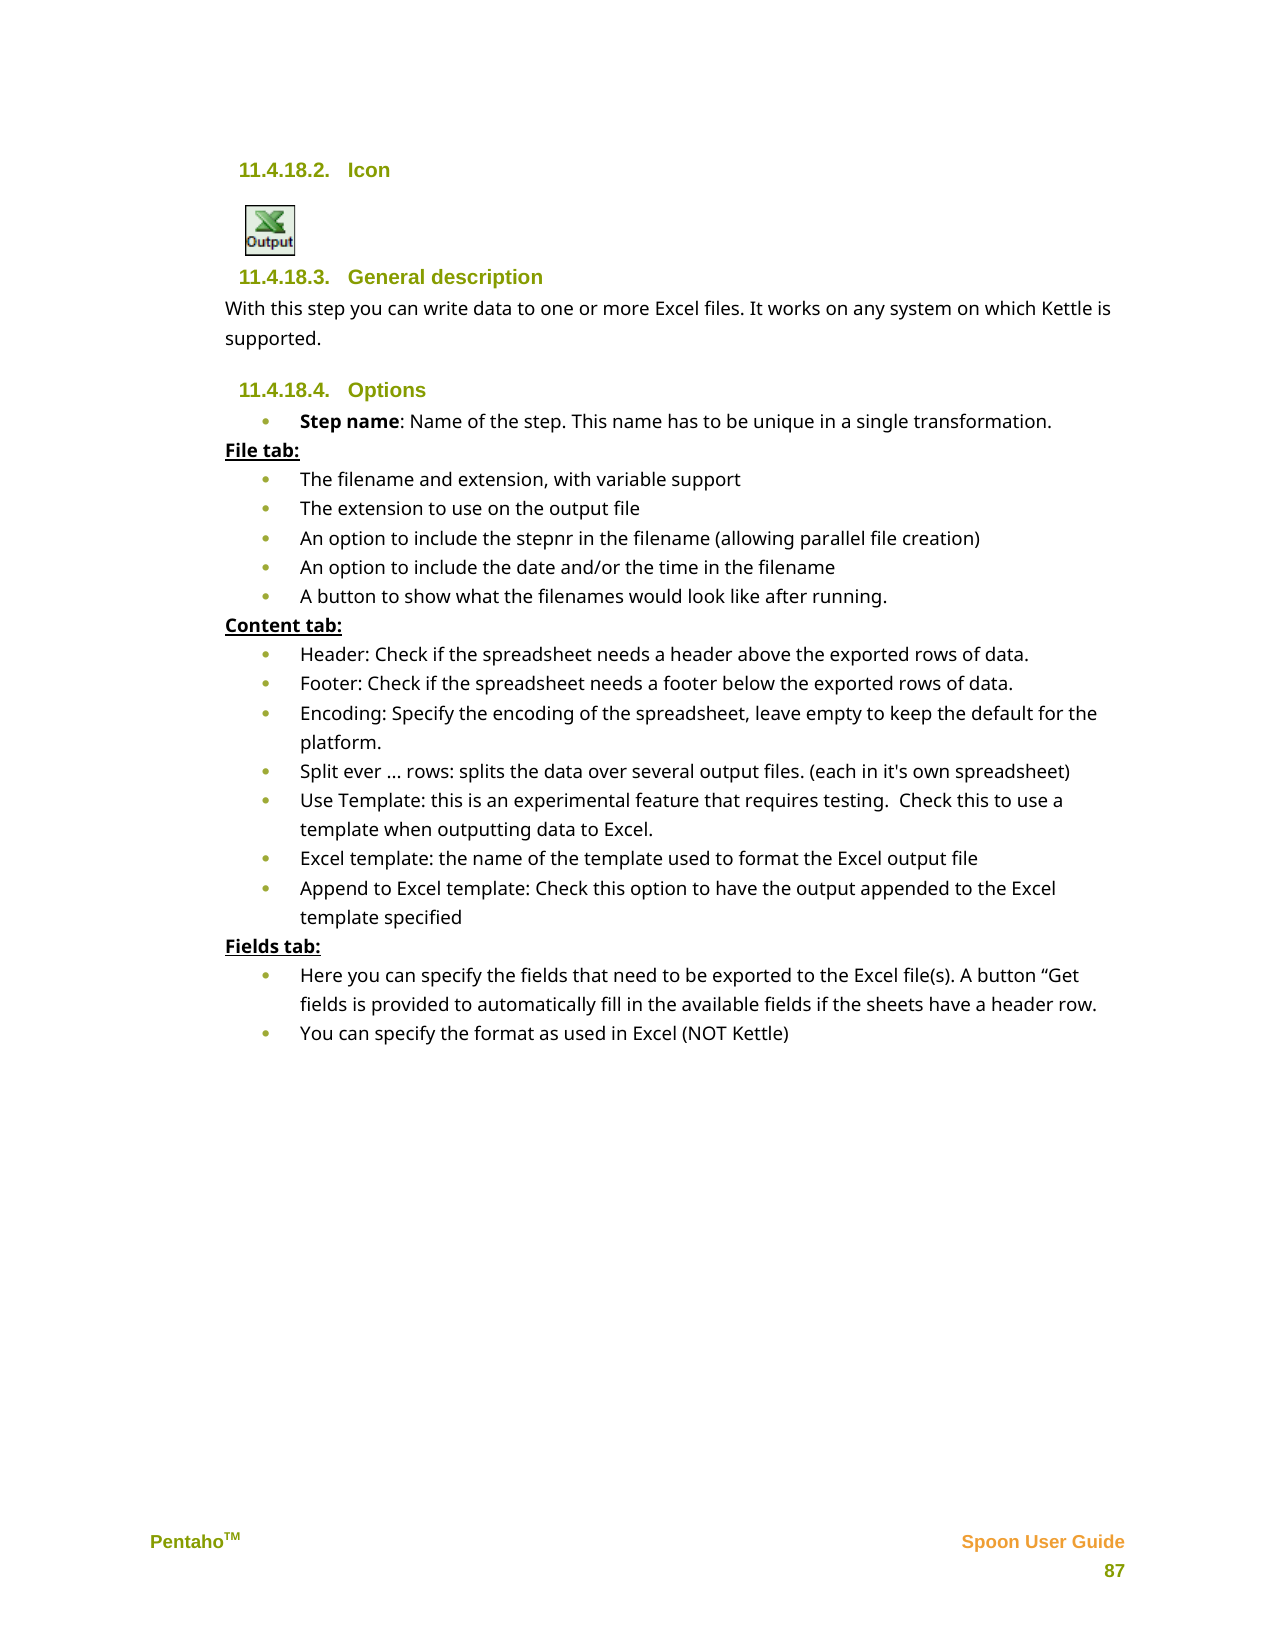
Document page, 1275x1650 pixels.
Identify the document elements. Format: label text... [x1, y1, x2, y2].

list Append to Excel template: Check this option to have the output appended to the Excel template specified [262, 872, 1125, 930]
text Fields tab: [225, 930, 1125, 959]
list Footer: Check if the spreadsheet needs a footer below the exported rows of data. [262, 667, 1125, 697]
list Header: Check if the spreadsheet needs a header above the exported rows of data. [262, 638, 1125, 667]
text With this step you can write data to one or more Excel files. It works on any system on which Kettle is supported. [225, 292, 1125, 351]
subtitle Options [239, 369, 1125, 404]
list Step name: Name of the step. This name has to be unique in a single transformation. [262, 405, 1125, 434]
subtitle Icon [239, 150, 1125, 185]
list Encoding: Specify the encoding of the spreadsheet, leave empty to keep the default for the platform. [262, 697, 1125, 755]
list Split ever ... rows: splits the data over several output files. (each in it's own spreadsheet) [262, 755, 1125, 784]
list An option to include the date and/or the time in the filename [262, 551, 1125, 580]
list A button to show what the filenames would look like after running. [262, 580, 1125, 609]
subtitle General description [239, 204, 1125, 292]
text Content tab: [225, 609, 1125, 638]
text File tab: [225, 434, 1125, 463]
list An option to include the stepnr in the filename (allowing parallel file creation) [262, 522, 1125, 551]
picture [245, 205, 296, 256]
list Here you can specify the fields that need to be exported to the Excel file(s). A button “Get fields is provided to automatically fill in the available fields if the sheets have a header row. [262, 959, 1125, 1017]
list The extension to use on the output file [262, 492, 1125, 522]
list You can specify the format as used in Excel (NOT Kettle) [262, 1017, 1125, 1047]
list Use Template: this is an experimental feature that requires testing. Check this to use a template when outputting data to Excel. [262, 784, 1125, 842]
list The filename and extension, with variable support [262, 463, 1125, 492]
list Excel template: the name of the template used to format the Excel output file [262, 842, 1125, 872]
